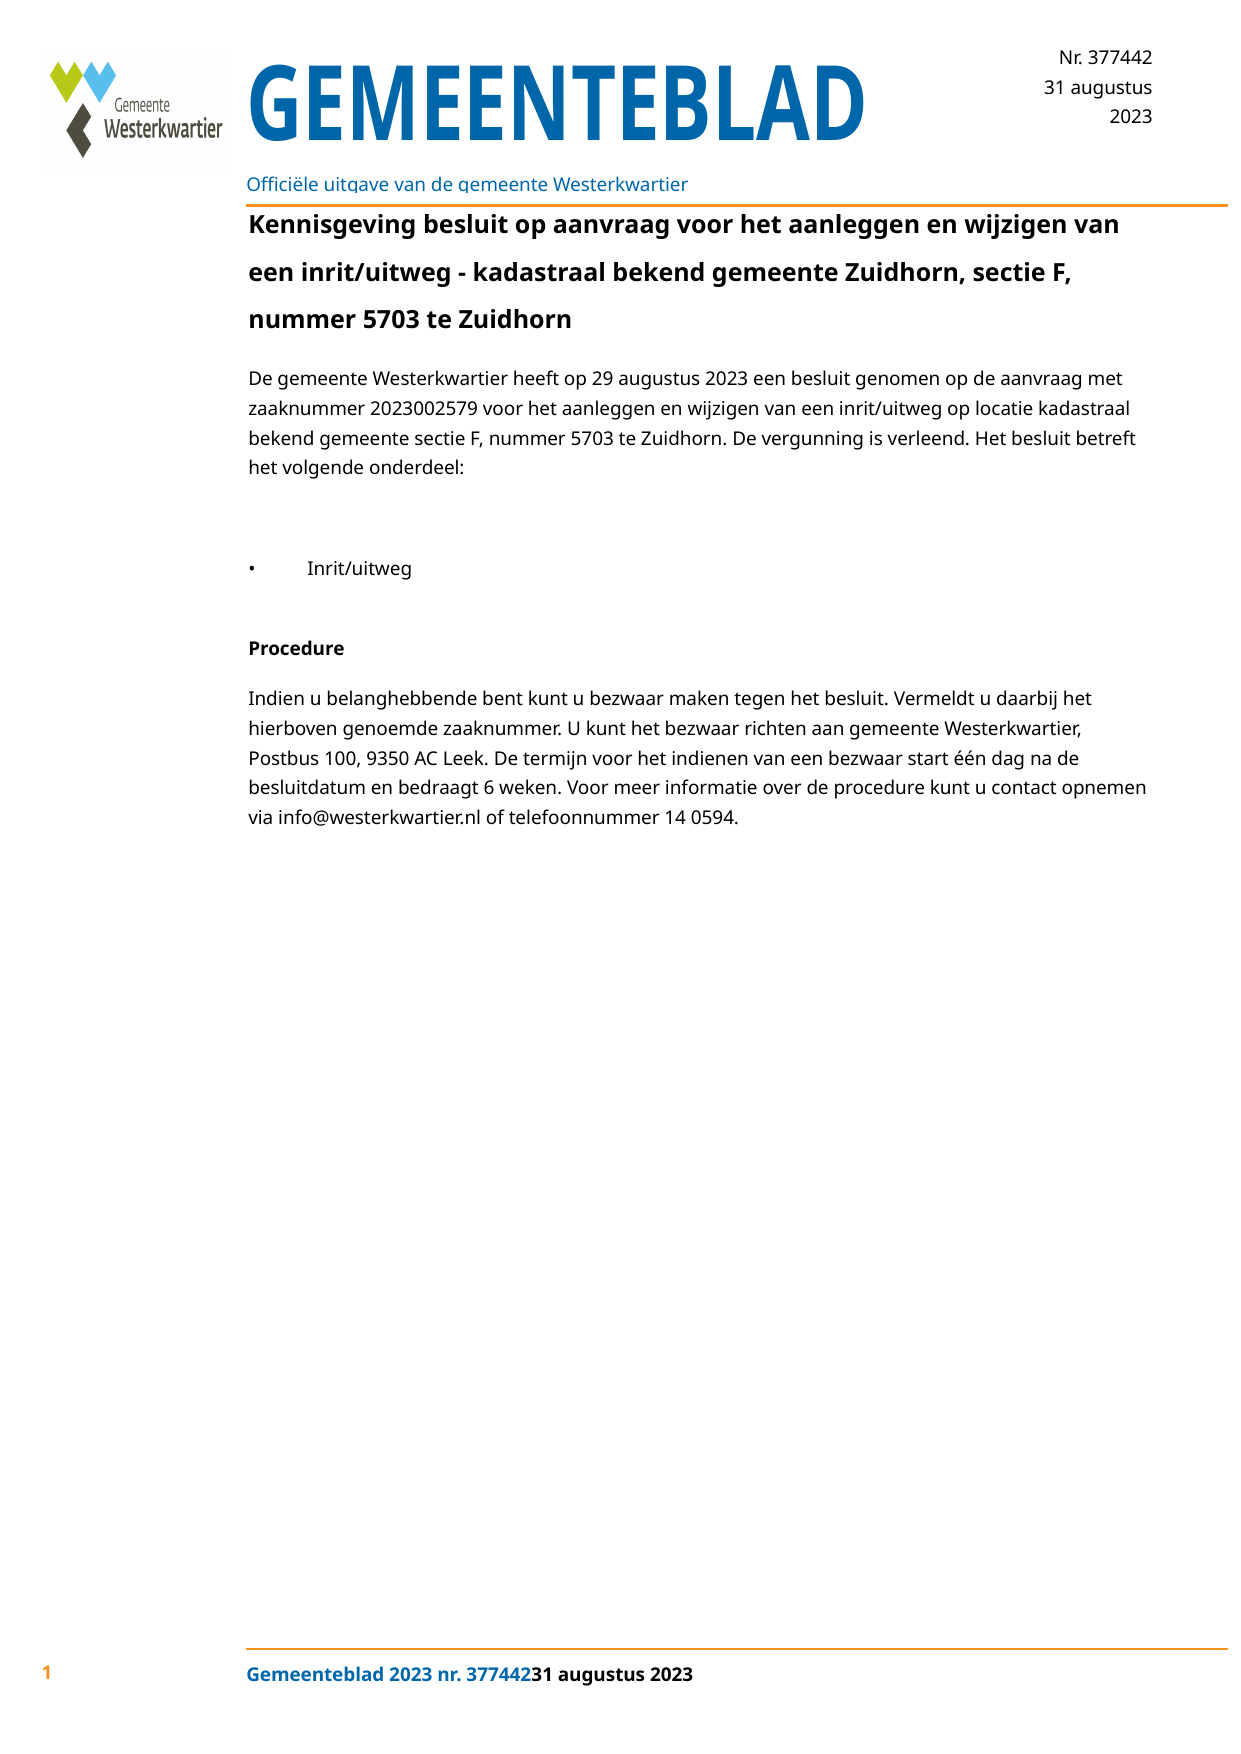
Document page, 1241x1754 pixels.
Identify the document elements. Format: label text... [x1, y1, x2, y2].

text Indien u belanghebbende bent kunt u bezwaar maken tegen het besluit. Vermeldt u daarbij het hierboven genoemde zaaknummer. U kunt het bezwaar richten aan gemeente Westerkwartier, Postbus 100, 9350 AC Leek. De termijn voor het indienen van een bezwaar start één dag na de besluitdatum en bedraagt 6 weken. Voor meer informatie over de procedure kunt u contact opnemen via info@westerkwartier.nl of telefoonnummer 14 0594. [248, 686, 1152, 829]
text De gemeente Westerkwartier heeft op 29 augustus 2023 een besluit genomen op de aanvraag met zaaknummer 2023002579 voor het aanleggen en wijzigen van een inrit/uitweg op locatie kadastraal bekend gemeente sectie F, nummer 5703 te Zuidhorn. De vergunning is verleend. Het besluit betreft het volgende onderdeel: [248, 366, 1152, 480]
list Inrit/uitweg [248, 555, 1152, 581]
picture [41, 47, 231, 172]
text Kennisgeving besluit op aanvraag voor het aanleggen en wijzigen van een inrit/uitweg - kadastraal bekend gemeente Zuidhorn, sectie F, nummer 5703 te Zuidhorn [248, 207, 1152, 336]
text Procedure [248, 635, 1152, 661]
